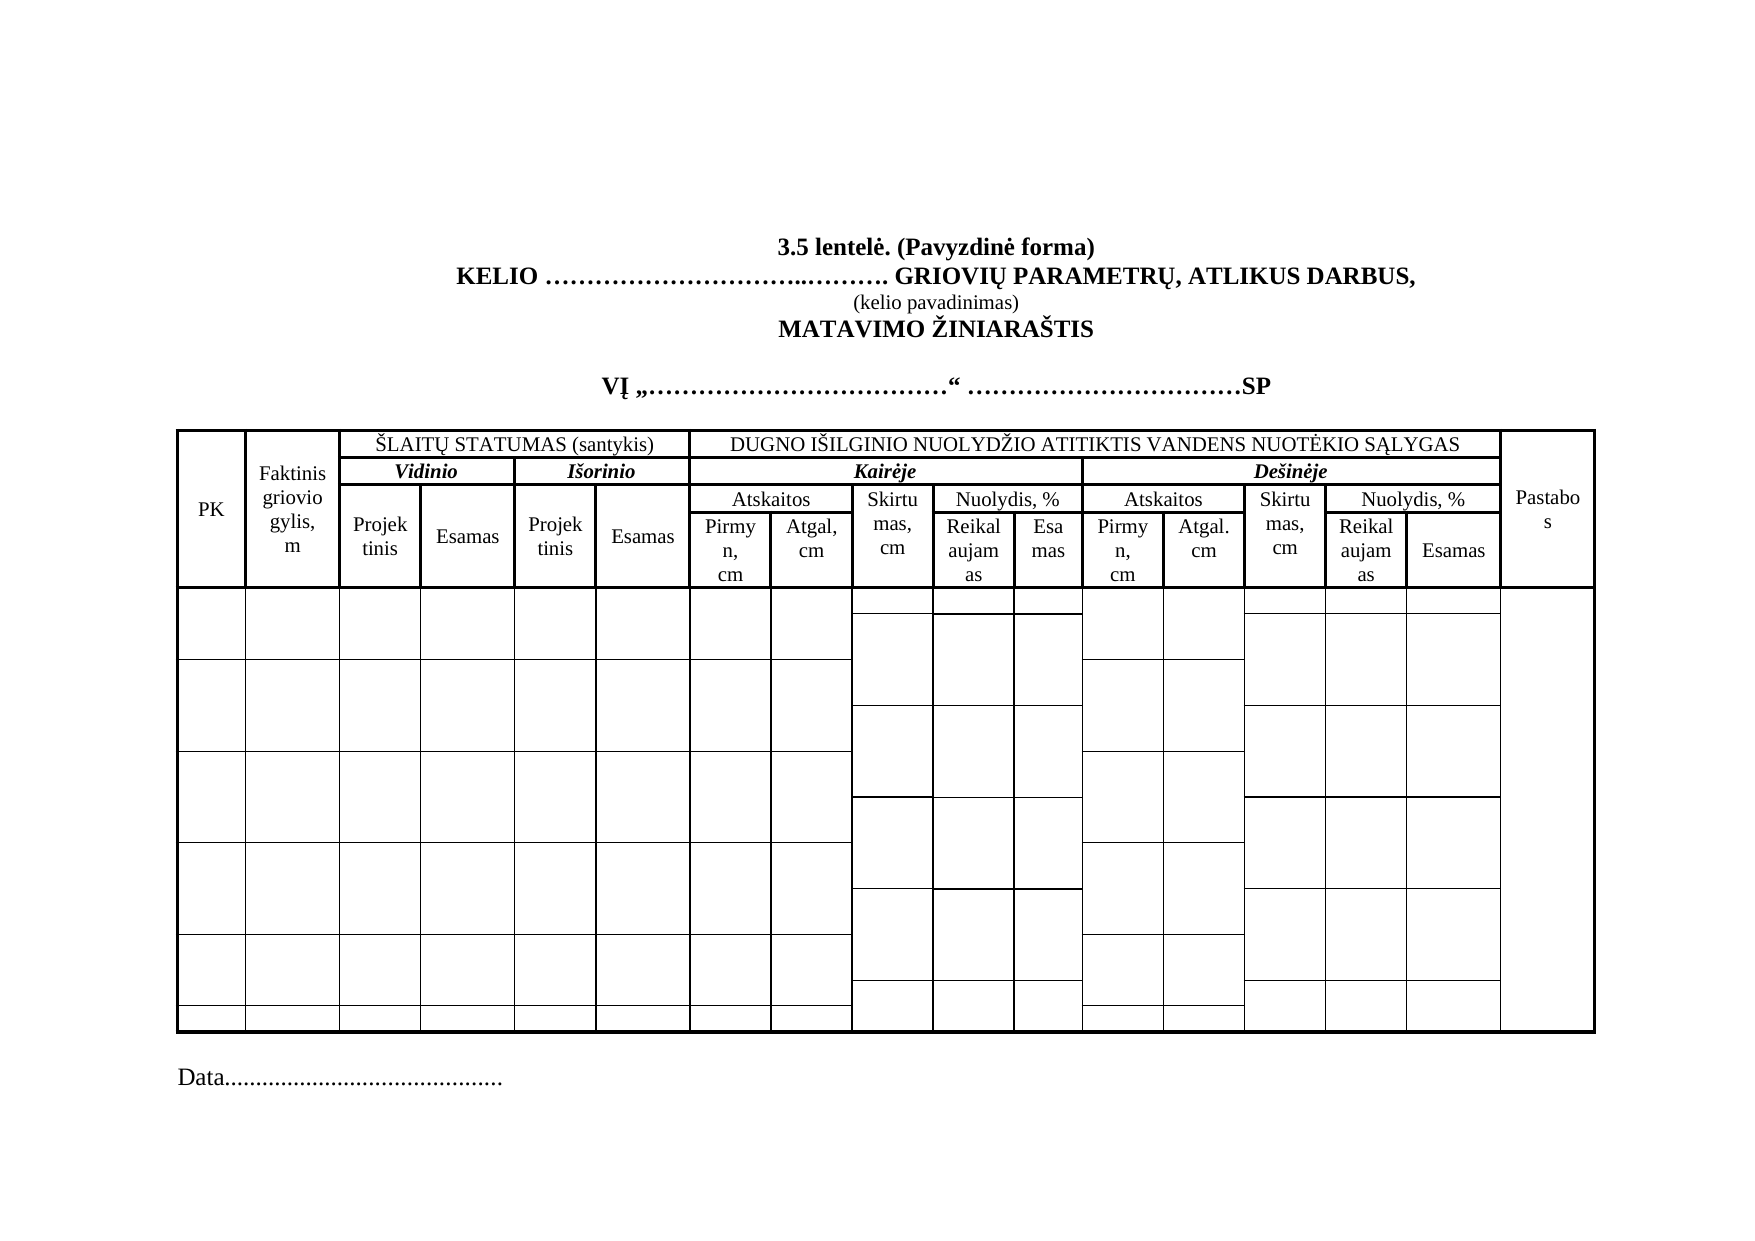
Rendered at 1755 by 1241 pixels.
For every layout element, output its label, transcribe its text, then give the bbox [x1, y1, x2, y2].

table_cell [1501, 1005, 1593, 1030]
table_cell Atgal. cm [1165, 514, 1243, 586]
table_cell [1326, 614, 1406, 705]
table_cell [1407, 981, 1500, 1005]
table_cell [691, 752, 770, 842]
table_cell [179, 752, 245, 842]
table_cell [1407, 706, 1500, 796]
table_cell Reikalaujamas [1327, 514, 1405, 586]
text VĮ „………………………………“ ……………………………SP [177, 371, 1695, 400]
table_cell [246, 660, 339, 751]
table_cell [1245, 981, 1325, 1005]
table_cell [515, 1006, 595, 1030]
table_cell [934, 706, 1013, 796]
table_header PK [179, 432, 244, 586]
table_cell [1164, 589, 1244, 659]
table_cell [246, 935, 339, 1005]
table_cell Dešinėje [1084, 459, 1499, 483]
table_cell Pirmyn, cm [691, 514, 769, 586]
table_cell [1326, 1005, 1406, 1030]
text Data [177, 1062, 1695, 1091]
table_cell [421, 843, 514, 934]
table_cell Projektinis [341, 486, 419, 586]
table_cell [1083, 843, 1163, 934]
table_cell [1326, 589, 1406, 613]
table_cell [340, 660, 420, 751]
table_cell [934, 890, 1013, 980]
table_cell [340, 1006, 420, 1030]
table_cell [1015, 1005, 1082, 1030]
table_cell [179, 660, 245, 751]
table_cell [421, 1006, 514, 1030]
table_cell Reikalaujamas [935, 514, 1013, 586]
table_cell [853, 981, 932, 1005]
table_header DUGNO IŠILGINIO NUOLYDŽIO ATITIKTIS VANDENS NUOTĖKIO SĄLYGAS [691, 432, 1499, 456]
table_cell [1501, 751, 1593, 842]
table_cell [934, 615, 1013, 705]
table_cell [179, 935, 245, 1005]
table_cell [1083, 660, 1163, 751]
table_cell [853, 889, 932, 980]
table_cell [1407, 1005, 1500, 1030]
table_cell [1326, 889, 1406, 980]
table_cell Skirtumas, cm [854, 486, 932, 586]
table_cell [421, 752, 514, 842]
table_cell [1164, 935, 1244, 1005]
table_cell [421, 589, 514, 659]
table_cell [515, 843, 595, 934]
table_cell [1164, 843, 1244, 934]
table_cell [1326, 981, 1406, 1005]
table_cell [853, 1005, 932, 1030]
table_cell [691, 935, 770, 1005]
table_cell [853, 589, 932, 613]
table_cell [1083, 589, 1163, 659]
table_cell Pirmyn, cm [1084, 514, 1162, 586]
table_cell [421, 660, 514, 751]
table_cell [1015, 798, 1082, 888]
table_cell [1083, 752, 1163, 842]
table_cell [1083, 1006, 1163, 1030]
table_cell [340, 935, 420, 1005]
table_cell [1245, 889, 1325, 980]
text KELIO …………………………..………. GRIOVIŲ PARAMETRŲ, ATLIKUS DARBUS, [177, 261, 1695, 290]
table_cell [515, 752, 595, 842]
table_cell [340, 589, 420, 659]
table_cell [1015, 981, 1082, 1005]
table_cell [1501, 842, 1593, 934]
table_cell [1015, 890, 1082, 980]
table_header Faktinis griovio gylis, m [247, 432, 338, 586]
table_cell Esamas [422, 486, 513, 586]
table_cell [1326, 798, 1406, 888]
table_cell [1015, 706, 1082, 796]
table_cell [1245, 706, 1325, 796]
table_cell [1083, 935, 1163, 1005]
table_cell [772, 589, 851, 659]
table_cell [934, 981, 1013, 1005]
text 3.5 lentelė. (Pavyzdinė forma) [177, 232, 1695, 261]
text MATAVIMO ŽINIARAŠTIS [177, 314, 1695, 343]
table_cell [1501, 589, 1593, 659]
table_cell [772, 935, 851, 1005]
table_cell [1164, 752, 1244, 842]
table_cell Atgal, cm [772, 514, 851, 586]
table_cell Projektinis [516, 486, 594, 586]
table_cell [1501, 659, 1593, 751]
table_cell [1245, 589, 1325, 613]
table_cell [934, 1005, 1013, 1030]
table_cell [597, 752, 689, 842]
table_cell Skirtumas, cm [1246, 486, 1324, 586]
table_cell [515, 935, 595, 1005]
table_cell [772, 1006, 851, 1030]
table_cell Esamas [597, 486, 688, 586]
table_cell Esamas [1016, 514, 1081, 586]
table_cell [515, 589, 595, 659]
text (kelio pavadinimas) [177, 290, 1695, 314]
table_cell Vidinio [341, 459, 513, 483]
table_cell [853, 614, 932, 705]
table_cell Atskaitos [1084, 486, 1243, 511]
table_cell [1407, 614, 1500, 705]
table_cell [1407, 889, 1500, 980]
table_cell [1407, 798, 1500, 888]
table_cell [772, 660, 851, 751]
table_header Pastabos [1502, 432, 1593, 586]
table_cell Išorinio [516, 459, 688, 483]
table_cell [597, 843, 689, 934]
table_cell [1326, 706, 1406, 796]
table_cell Atskaitos [691, 486, 851, 511]
table_cell [853, 798, 932, 888]
table_cell Esamas [1408, 514, 1499, 586]
table_cell [246, 589, 339, 659]
table_cell [597, 589, 689, 659]
table_cell [1407, 589, 1500, 613]
table_cell [246, 1006, 339, 1030]
table_cell [691, 1006, 770, 1030]
table_cell Nuolydis, % [935, 486, 1081, 511]
table_cell [597, 660, 689, 751]
table_cell [246, 752, 339, 842]
table_cell [934, 589, 1013, 613]
table_cell Kairėje [691, 459, 1081, 483]
table_cell [1501, 934, 1593, 1005]
table_cell [515, 660, 595, 751]
table_cell [772, 752, 851, 842]
table_cell [340, 843, 420, 934]
table_cell [691, 660, 770, 751]
table_cell [853, 706, 932, 796]
table_cell [597, 1006, 689, 1030]
table_cell [691, 843, 770, 934]
table_cell [179, 589, 245, 659]
table_cell [772, 843, 851, 934]
table_cell [1245, 614, 1325, 705]
table_cell [1245, 798, 1325, 888]
table_cell Nuolydis, % [1327, 486, 1499, 511]
table_cell [179, 1006, 245, 1030]
table_cell [1164, 660, 1244, 751]
table_cell [421, 935, 514, 1005]
table_cell [1015, 589, 1082, 613]
table_cell [246, 843, 339, 934]
table_cell [597, 935, 689, 1005]
table_cell [691, 589, 770, 659]
table_cell [934, 798, 1013, 888]
table_cell [1245, 1005, 1325, 1030]
table_cell [1164, 1006, 1244, 1030]
table_cell [340, 752, 420, 842]
table_cell [1015, 615, 1082, 705]
table_cell [179, 843, 245, 934]
table_header ŠLAITŲ STATUMAS (santykis) [341, 432, 688, 456]
